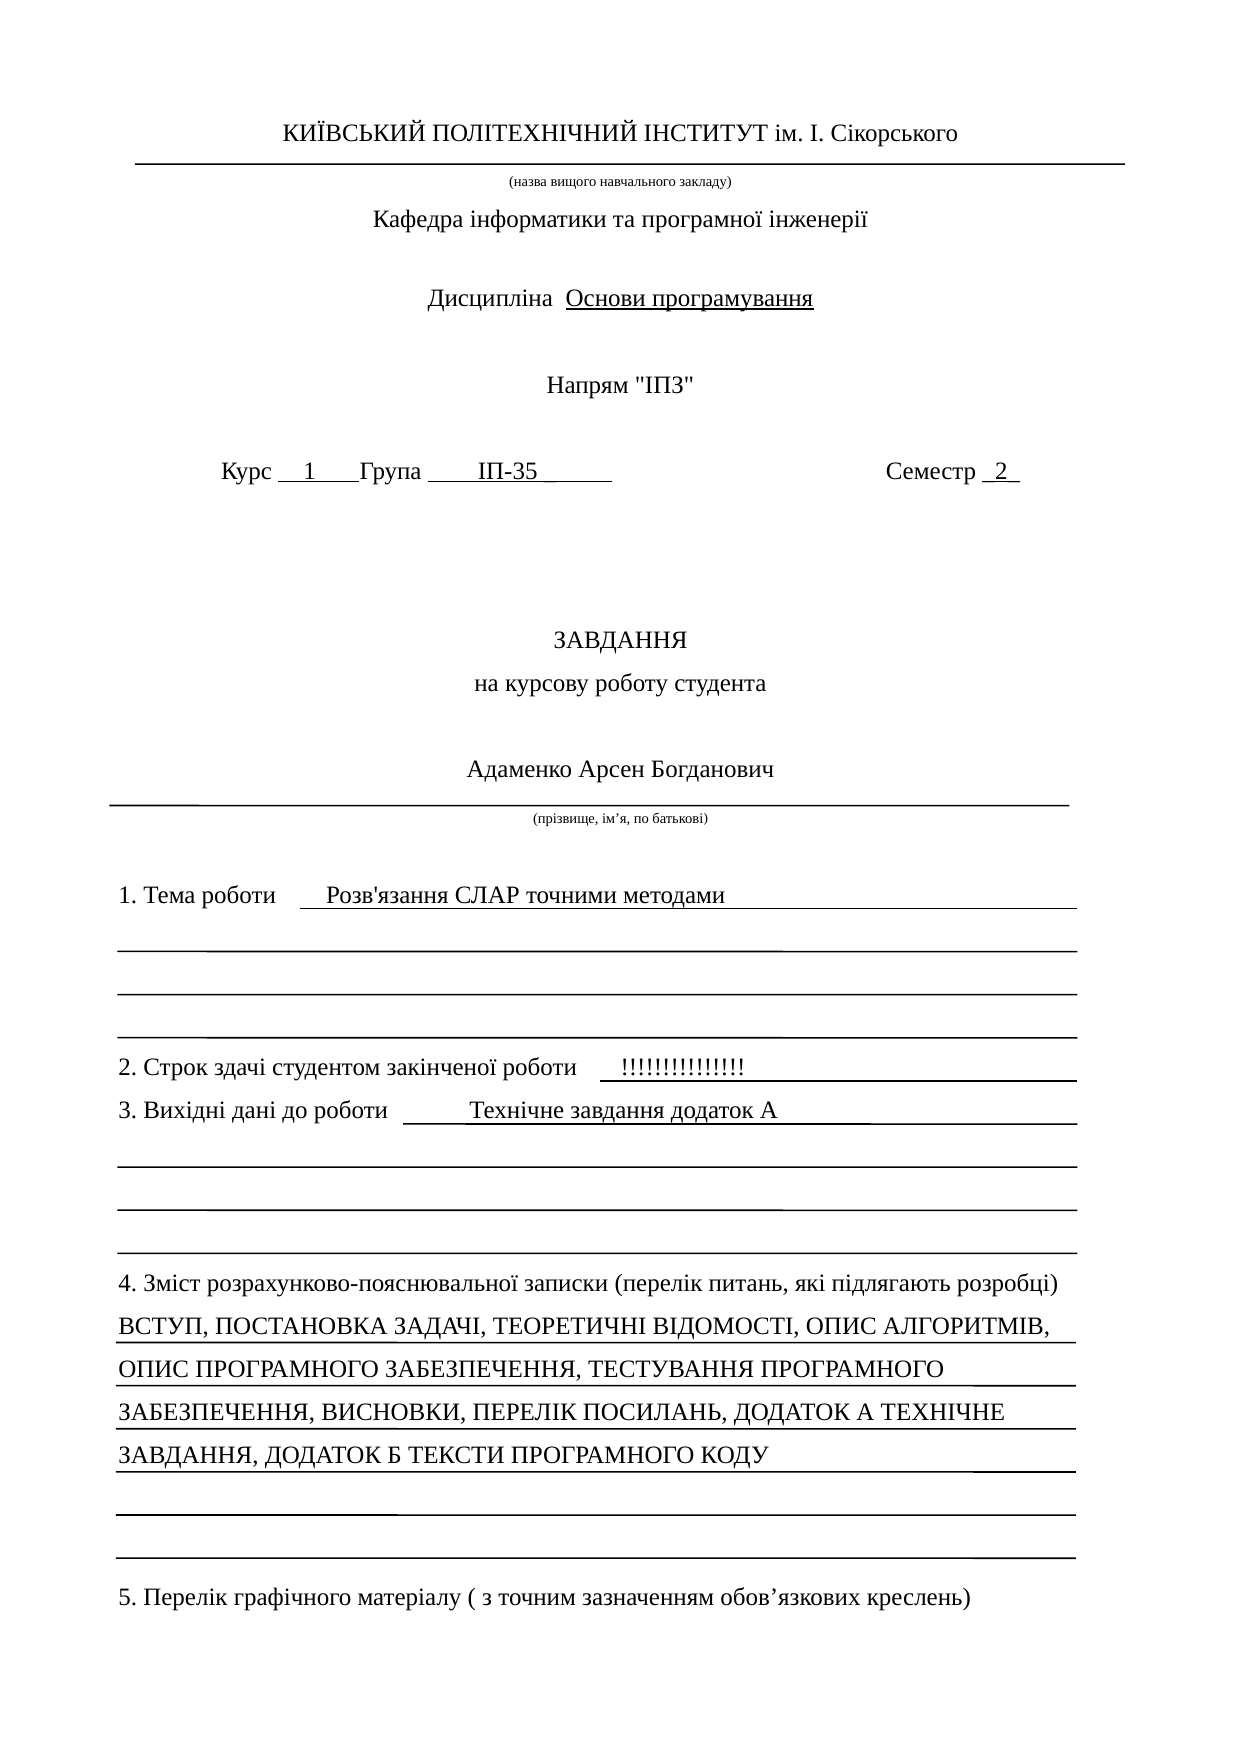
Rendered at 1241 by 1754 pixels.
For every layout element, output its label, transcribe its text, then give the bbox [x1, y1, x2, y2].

text ЗАВДАННЯ, ДОДАТОК Б ТЕКСТИ ПРОГРАМНОГО КОДУ [118, 1441, 1122, 1469]
text 5. Перелік графічного матеріалу ( з точним зазначенням обов’язкових креслень) [118, 1582, 1122, 1611]
text ВСТУП, ПОСТАНОВКА ЗАДАЧІ, ТЕОРЕТИЧНІ ВІДОМОСТІ, ОПИС АЛГОРИТМІВ, [118, 1311, 1122, 1340]
text (прізвище, ім’я, по батькові) [118, 797, 1122, 826]
text ЗАБЕЗПЕЧЕННЯ, ВИСНОВКИ, ПЕРЕЛІК ПОСИЛАНЬ, ДОДАТОК А ТЕХНІЧНЕ [118, 1397, 1122, 1426]
text на курсову роботу студента [118, 668, 1122, 697]
text Адаменко Арсен Богданович [118, 754, 1122, 783]
text 2. Строк здачі студентом закінченої роботи !!!!!!!!!!!!!!! [118, 1052, 1122, 1081]
text Кафедра інформатики та програмної інженерії [118, 204, 1122, 233]
text ОПИС ПРОГРАМНОГО ЗАБЕЗПЕЧЕННЯ, ТЕСТУВАННЯ ПРОГРАМНОГО [118, 1354, 1122, 1383]
text Напрям "ІПЗ" [118, 370, 1122, 398]
text КИЇВСЬКИЙ ПОЛІТЕХНІЧНИЙ ІНСТИТУТ ім. І. Сікорського [118, 118, 1122, 147]
text Дисципліна Основи програмування [118, 283, 1122, 312]
text 4. Зміст розрахунково-пояснювальної записки (перелік питань, які підлягають розробці) [118, 1268, 1122, 1297]
text (назва вищого навчального закладу) [118, 161, 1122, 190]
text ЗАВДАННЯ [118, 625, 1122, 654]
text 1. Тема роботи Розв'язання СЛАР точними методами [118, 880, 1122, 909]
text 3. Вихідні дані до роботи Технічне завдання додаток А [118, 1096, 1122, 1124]
text Курс 1 Група ІП-35 _ Семестр _2_ [118, 456, 1122, 485]
